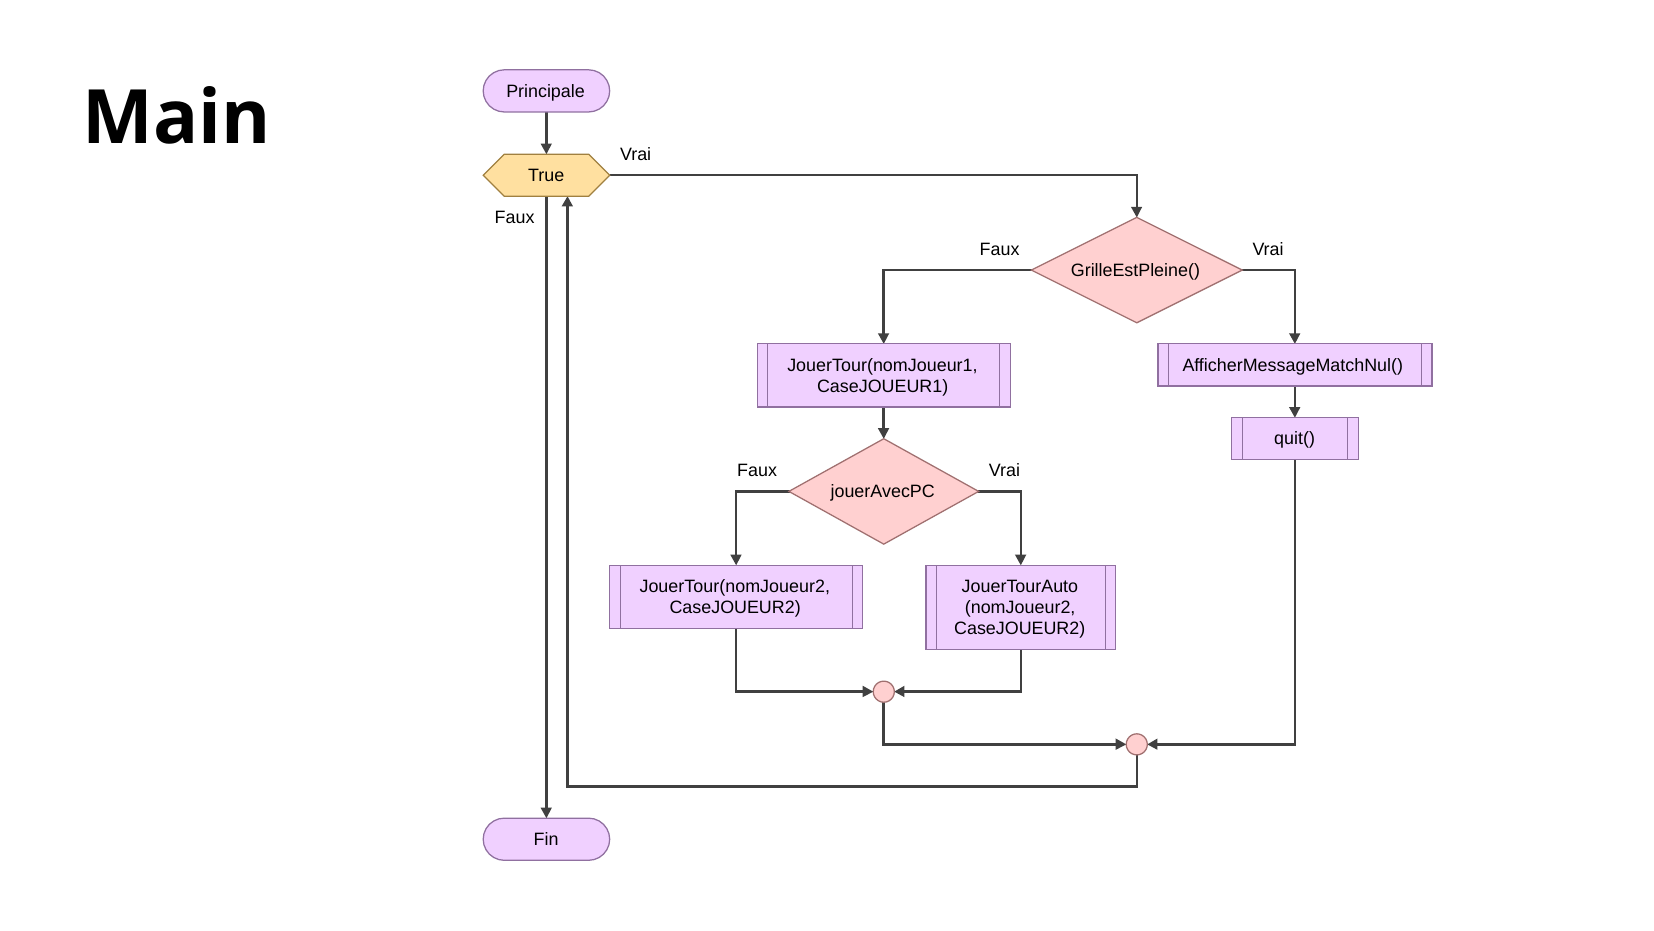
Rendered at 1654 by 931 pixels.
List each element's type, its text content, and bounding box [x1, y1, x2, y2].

title Main [82, 37, 1571, 193]
picture [472, 59, 1443, 872]
